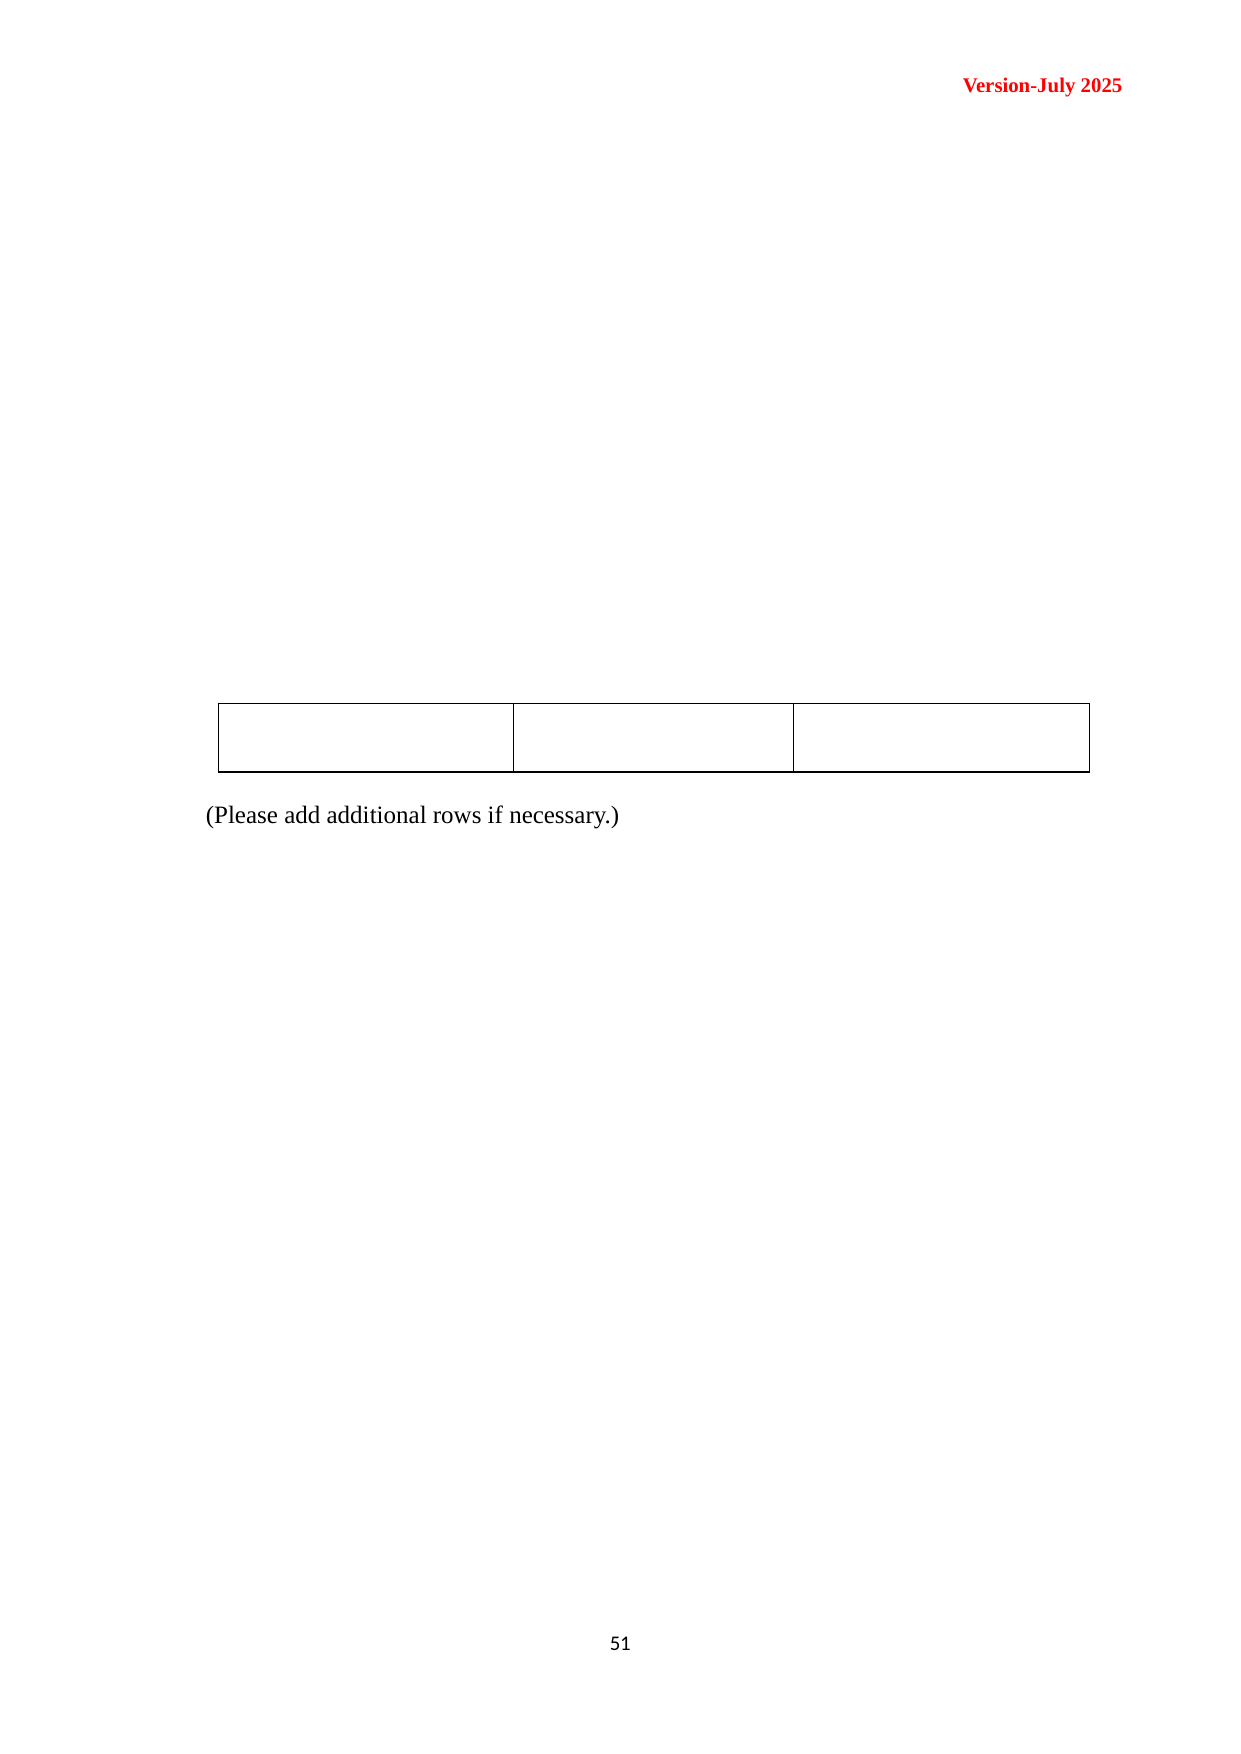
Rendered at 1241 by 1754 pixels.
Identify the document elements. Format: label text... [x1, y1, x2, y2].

table_cell [219, 704, 513, 771]
table_cell [514, 704, 793, 771]
text (Please add additional rows if necessary.) [206, 772, 1122, 835]
table_cell [794, 704, 1089, 771]
